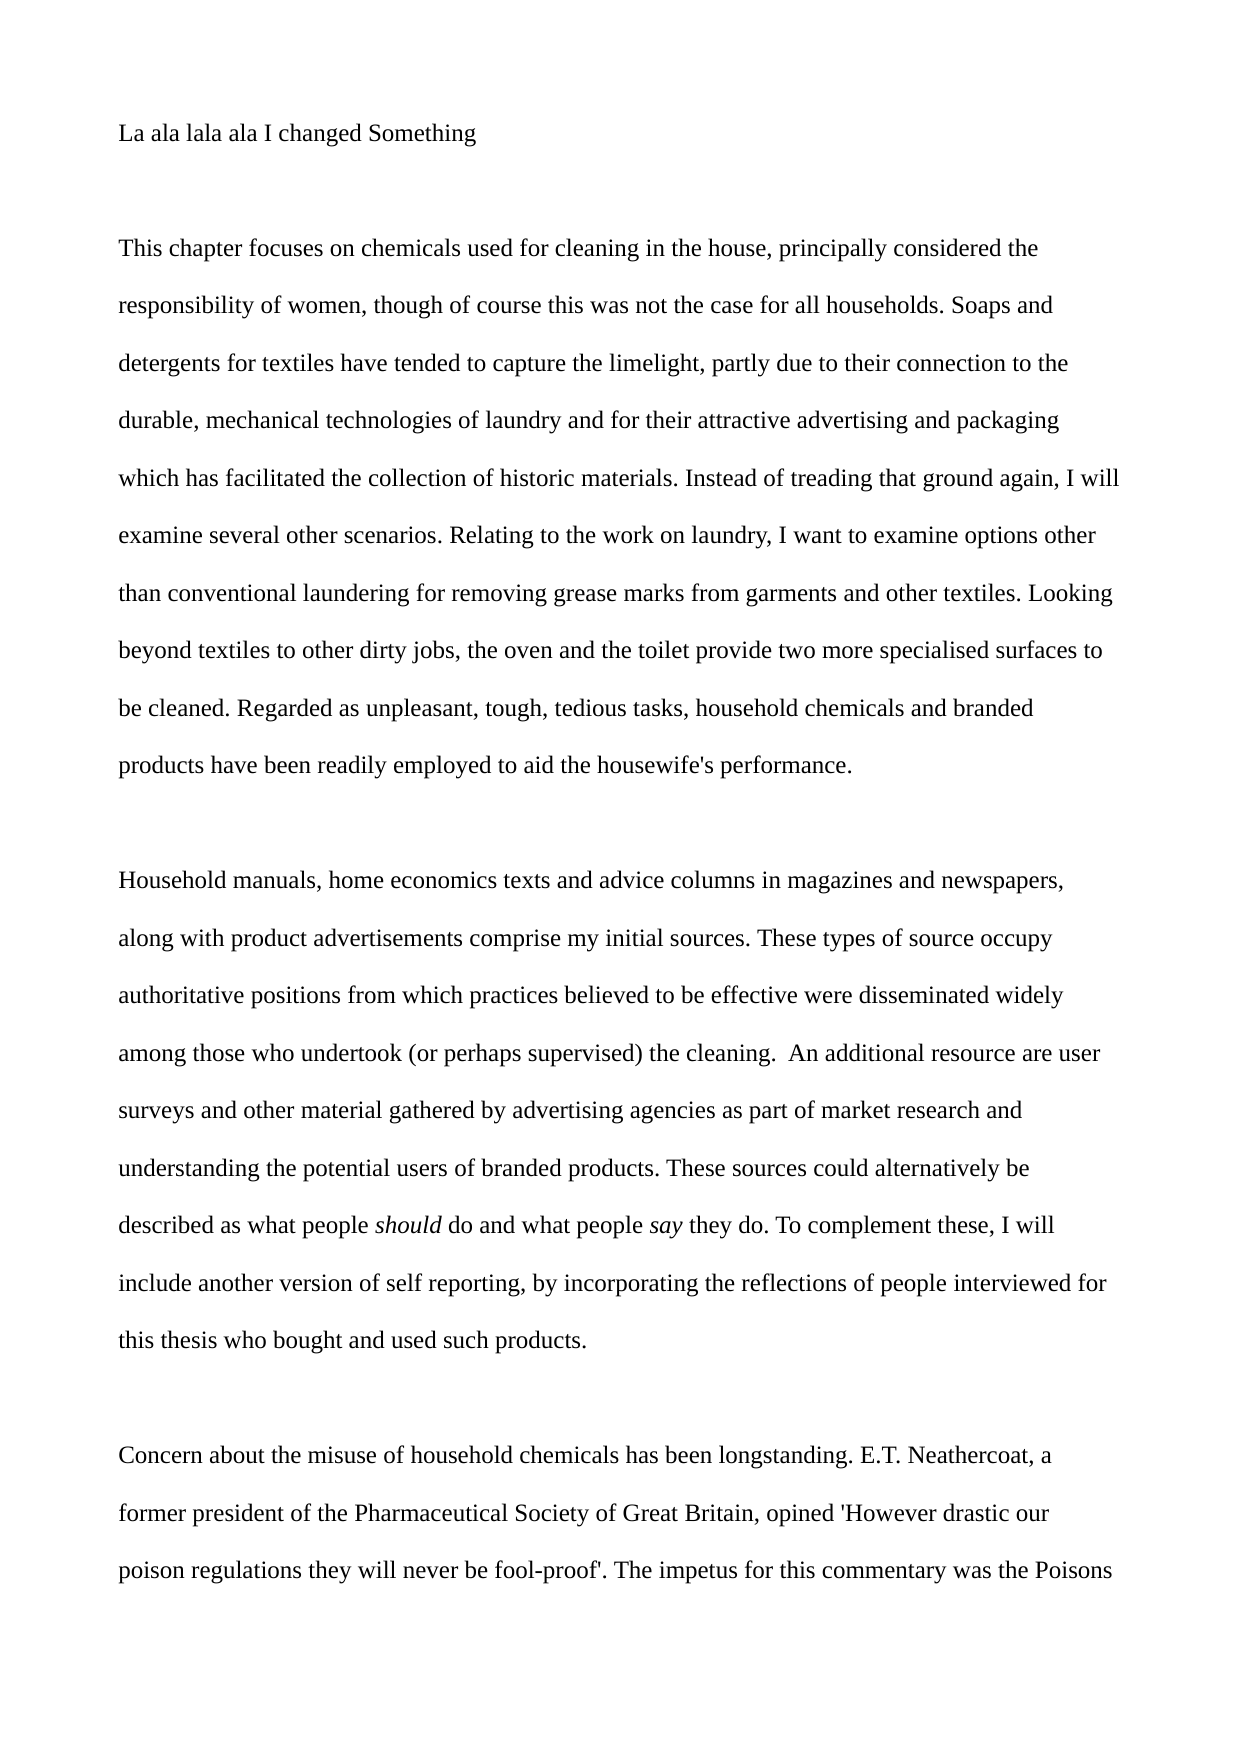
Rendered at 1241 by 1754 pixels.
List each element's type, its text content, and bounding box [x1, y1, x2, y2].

text This chapter focuses on chemicals used for cleaning in the house, principally considered the responsibility of women, though of course this was not the case for all households. Soaps and detergents for textiles have tended to capture the limelight, partly due to their connection to the durable, mechanical technologies of laundry and for their attractive advertising and packaging which has facilitated the collection of historic materials. Instead of treading that ground again, I will examine several other scenarios. Relating to the work on laundry, I want to examine options other than conventional laundering for removing grease marks from garments and other textiles. Looking beyond textiles to other dirty jobs, the oven and the toilet provide two more specialised surfaces to be cleaned. Regarded as unpleasant, tough, tedious tasks, household chemicals and branded products have been readily employed to aid the housewife's performance. [118, 233, 1122, 779]
text Household manuals, home economics texts and advice columns in magazines and newspapers, along with product advertisements comprise my initial sources. These types of source occupy authoritative positions from which practices believed to be effective were disseminated widely among those who undertook (or perhaps supervised) the cleaning. An additional resource are user surveys and other material gathered by advertising agencies as part of market research and understanding the potential users of branded products. These sources could alternatively be described as what people should do and what people say they do. To complement these, I will include another version of self reporting, by incorporating the reflections of people interviewed for this thesis who bought and used such products. [118, 866, 1122, 1354]
text Concern about the misuse of household chemicals has been longstanding. E.T. Neathercoat, a former president of the Pharmaceutical Society of Great Britain, opined 'However drastic our poison regulations they will never be fool-proof'. The impetus for this commentary was the Poisons [118, 1441, 1122, 1584]
text La ala lala ala I changed Something [118, 118, 1122, 147]
